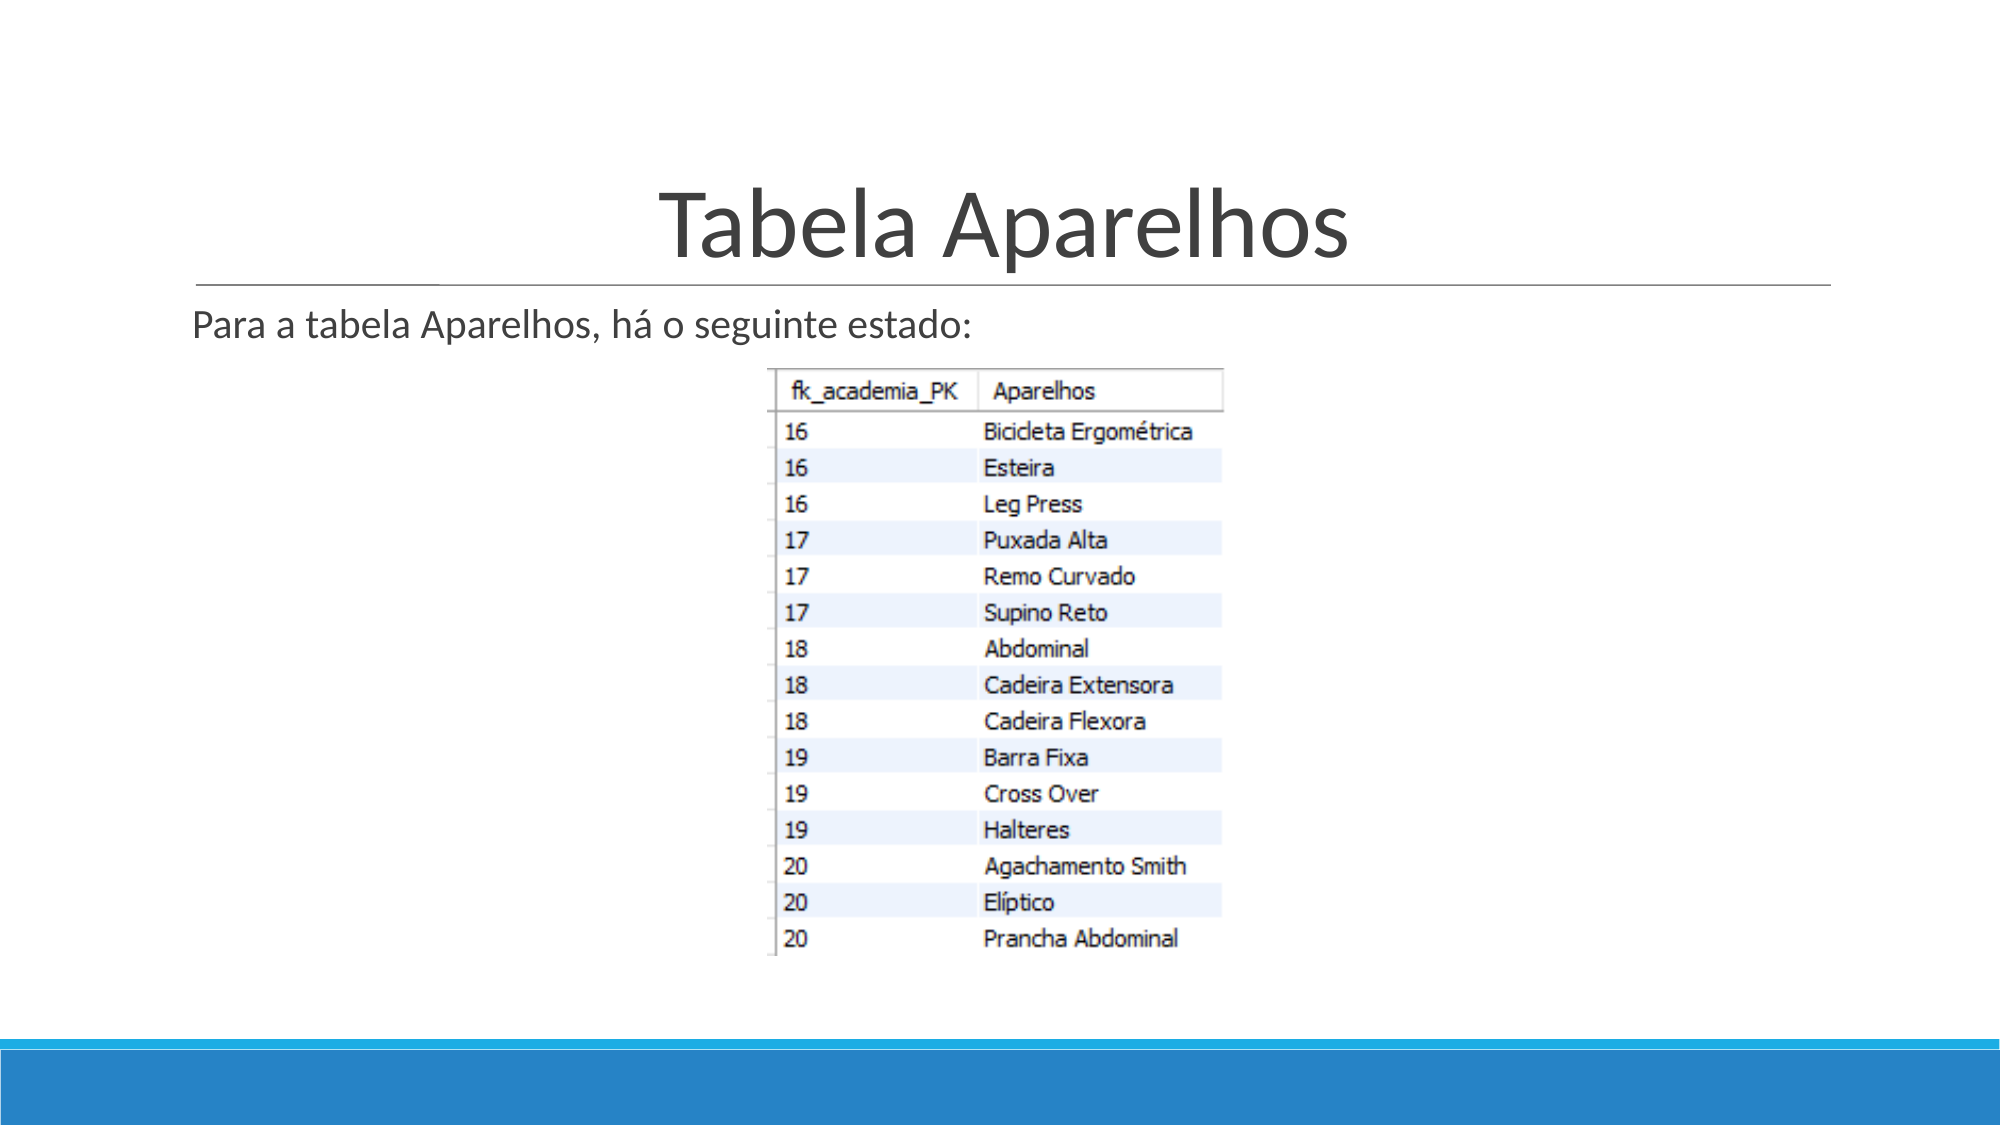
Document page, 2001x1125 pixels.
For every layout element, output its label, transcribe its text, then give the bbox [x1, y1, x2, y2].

text_box Para a tabela Aparelhos, há o seguinte estado: [177, 295, 1828, 956]
text_box Tabela Aparelhos [180, 47, 1830, 285]
picture [767, 368, 1233, 956]
